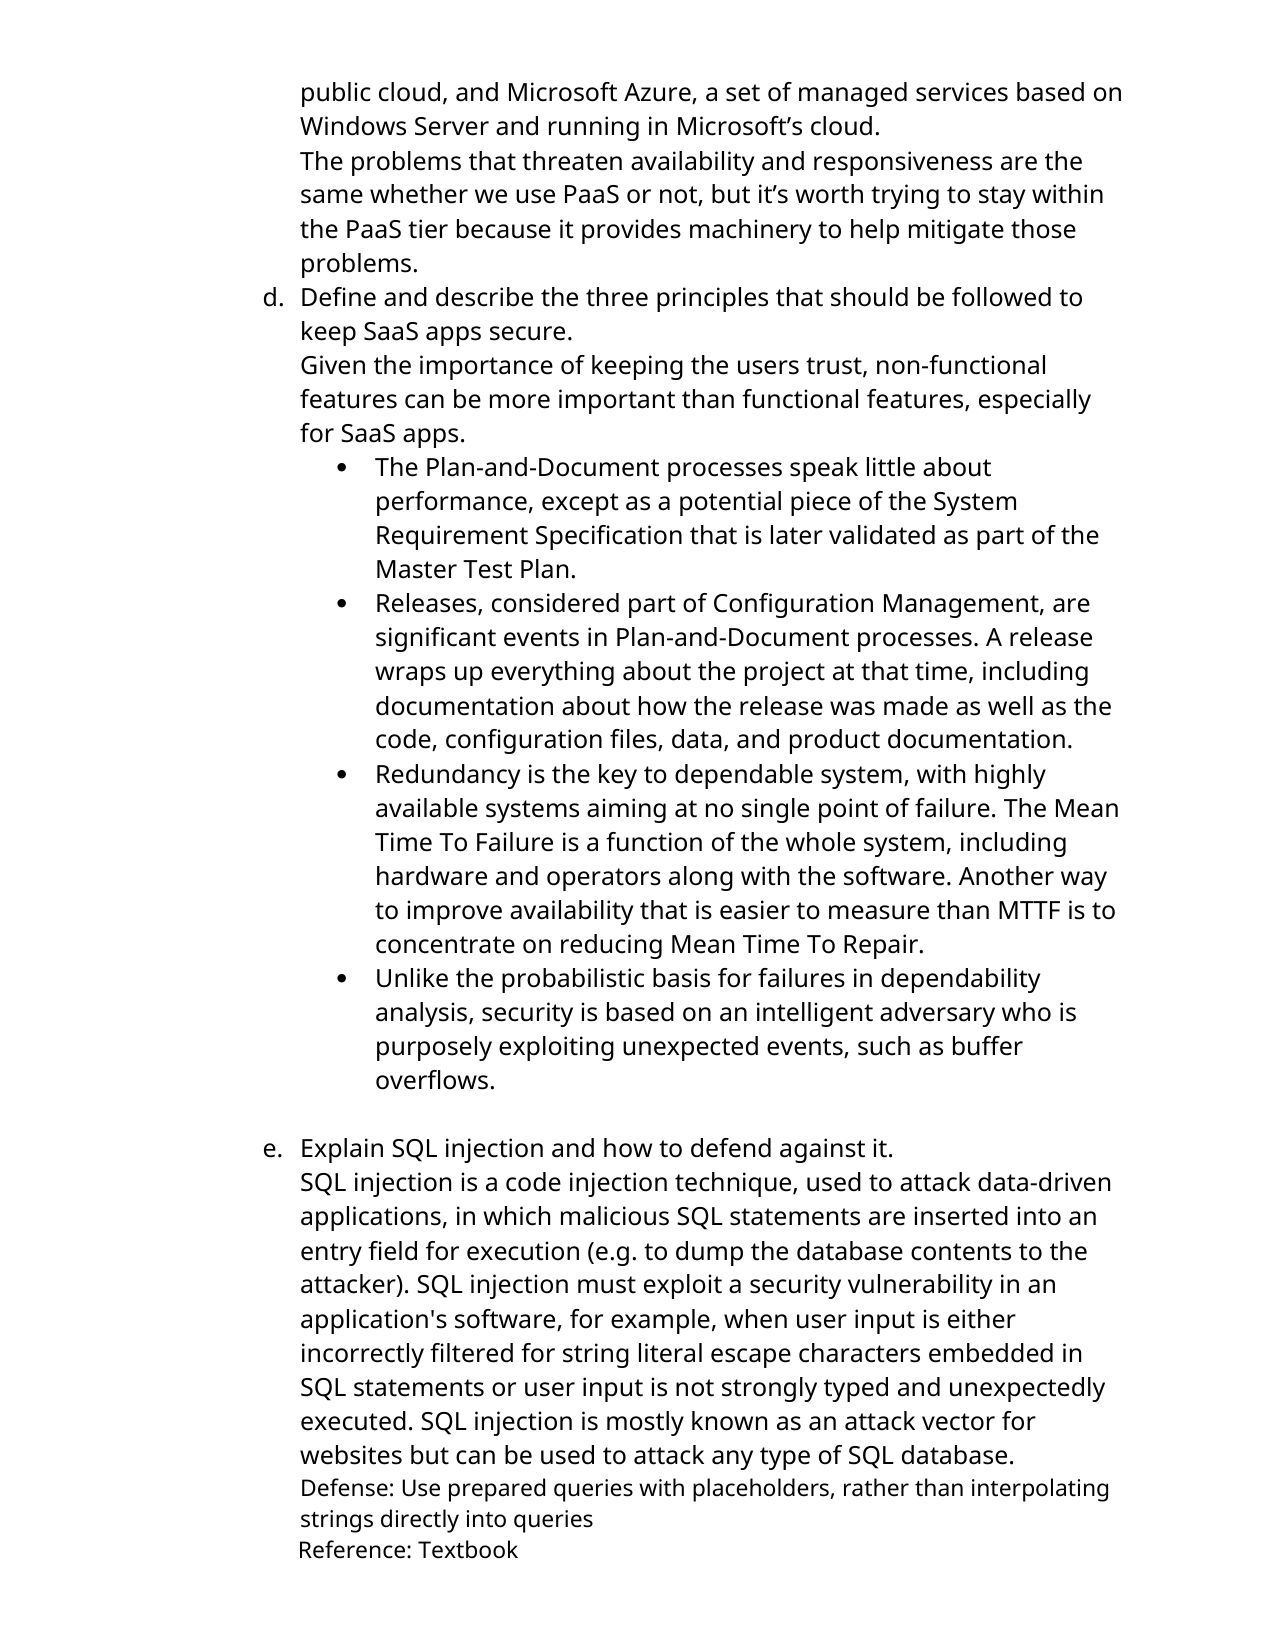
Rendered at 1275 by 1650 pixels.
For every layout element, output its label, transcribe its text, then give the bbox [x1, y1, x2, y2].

text The problems that threaten availability and responsiveness are the same whether we use PaaS or not, but it’s worth trying to stay within the PaaS tier because it provides machinery to help mitigate those problems. [300, 143, 1125, 279]
list Define and describe the three principles that should be followed to keep SaaS apps secure. [262, 279, 1125, 347]
text Defense: Use prepared queries with placeholders, rather than interpolating strings directly into queries [300, 1472, 1125, 1534]
list The Plan-and-Document processes speak little about performance, except as a potential piece of the System Requirement Specification that is later validated as part of the Master Test Plan. [337, 450, 1125, 586]
list Releases, considered part of Configuration Management, are significant events in Plan-and-Document processes. A release wraps up everything about the project at that time, including documentation about how the release was made as well as the code, configuration files, data, and product documentation. [337, 586, 1125, 756]
text Given the importance of keeping the users trust, non-functional features can be more important than functional features, especially for SaaS apps. [300, 347, 1125, 450]
text Reference: Textbook [298, 1534, 1125, 1565]
list Redundancy is the key to dependable system, with highly available systems aiming at no single point of failure. The Mean Time To Failure is a function of the whole system, including hardware and operators along with the software. Another way to improve availability that is easier to measure than MTTF is to concentrate on reducing Mean Time To Repair. [337, 756, 1125, 961]
text public cloud, and Microsoft Azure, a set of managed services based on Windows Server and running in Microsoft’s cloud. [300, 75, 1125, 143]
text SQL injection is a code injection technique, used to attack data-driven applications, in which malicious SQL statements are inserted into an entry field for execution (e.g. to dump the database contents to the attacker). SQL injection must exploit a security vulnerability in an application's software, for example, when user input is either incorrectly filtered for string literal escape characters embedded in SQL statements or user input is not strongly typed and unexpectedly executed. SQL injection is mostly known as an attack vector for websites but can be used to attack any type of SQL database. [300, 1165, 1125, 1472]
list Explain SQL injection and how to defend against it. [262, 1131, 1125, 1165]
list Unlike the probabilistic basis for failures in dependability analysis, security is based on an intelligent adversary who is purposely exploiting unexpected events, such as buffer overflows. [337, 961, 1125, 1097]
